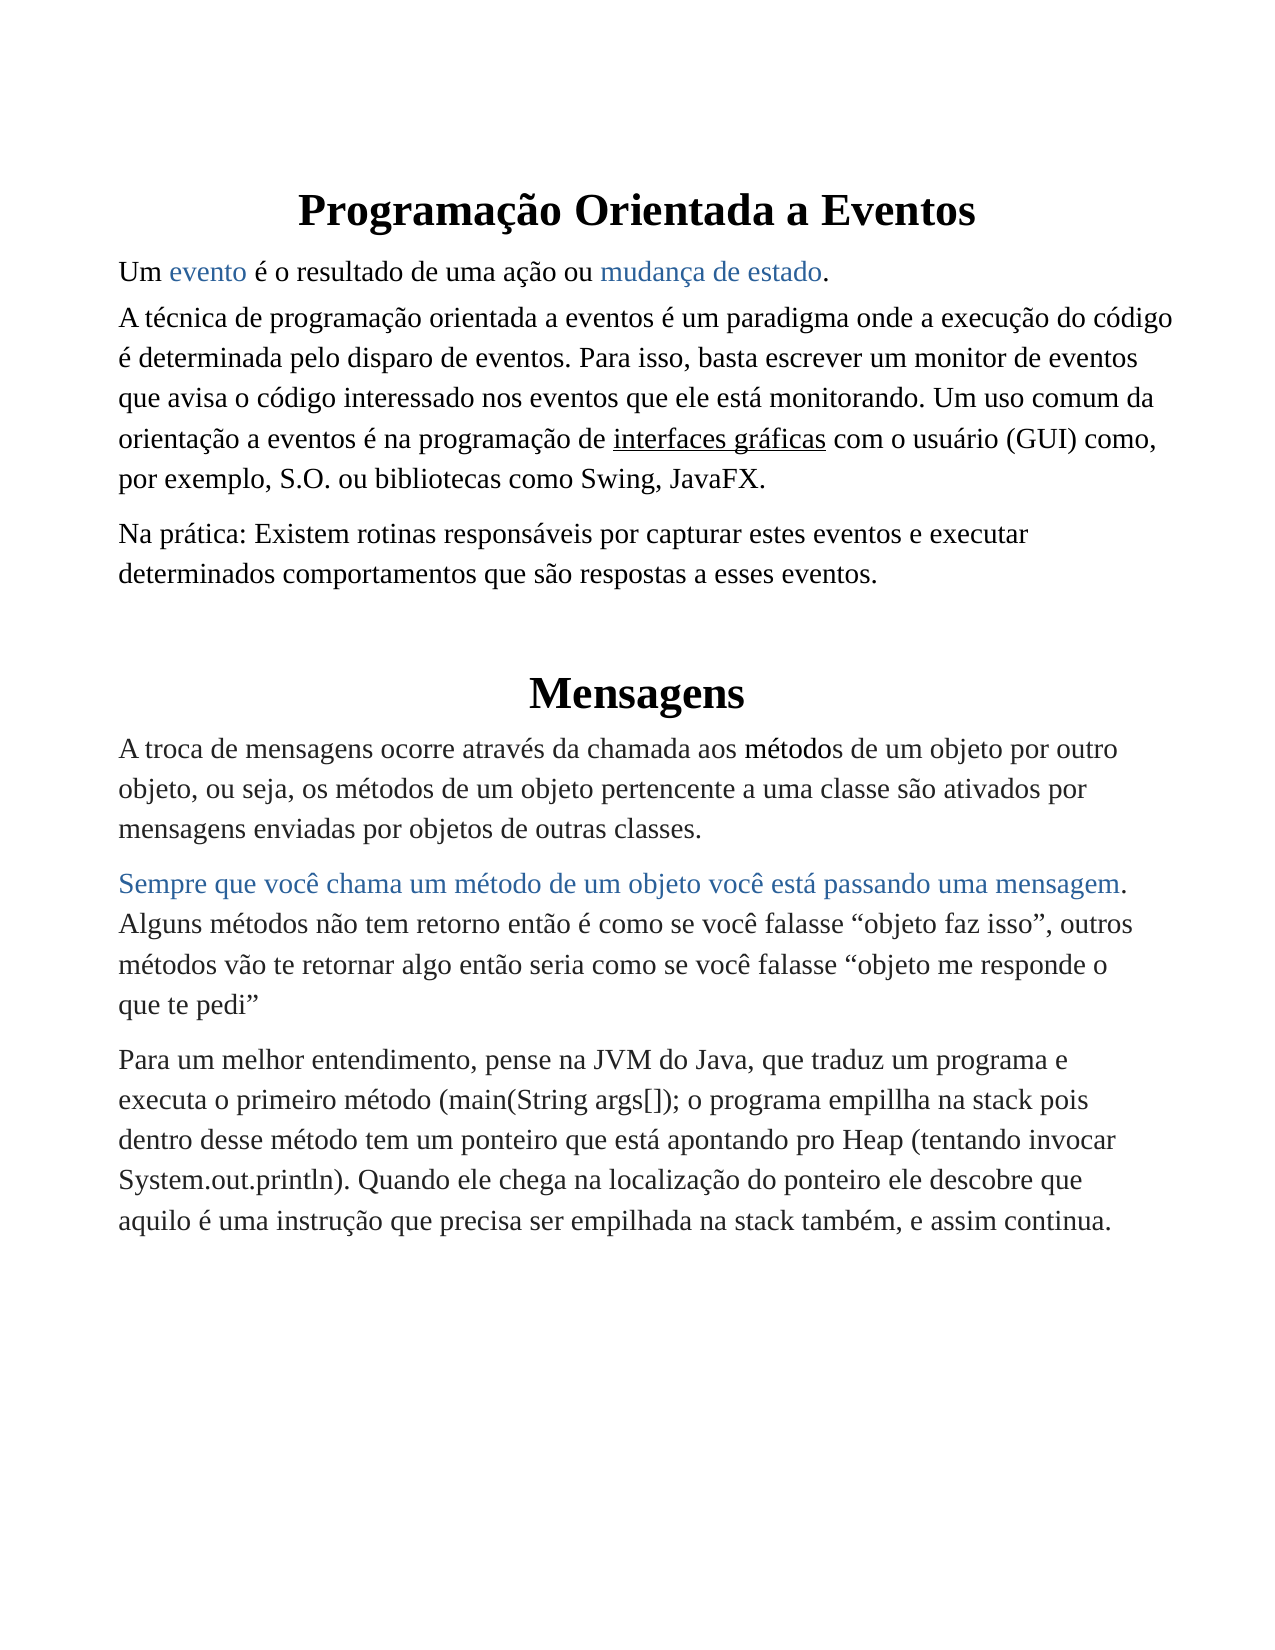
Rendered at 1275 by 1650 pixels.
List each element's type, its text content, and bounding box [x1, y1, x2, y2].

text Na prática: Existem rotinas responsáveis por capturar estes eventos e executar determinados comportamentos que são respostas a esses eventos. [118, 516, 1157, 589]
subtitle Mensagens [118, 666, 1157, 719]
text A técnica de programação orientada a eventos é um paradigma onde a execução do código é determinada pelo disparo de eventos. Para isso, basta escrever um monitor de eventos que avisa o código interessado nos eventos que ele está monitorando. Um uso comum da orientação a eventos é na programação de interfaces gráficas com o usuário (GUI) como, por exemplo, S.O. ou bibliotecas como Swing, JavaFX. [118, 300, 1174, 494]
text A troca de mensagens ocorre através da chamada aos métodos de um objeto por outro objeto, ou seja, os métodos de um objeto pertencente a uma classe são ativados por mensagens enviadas por objetos de outras classes. [118, 731, 1157, 845]
subtitle Programação Orientada a Eventos [118, 183, 1157, 235]
text Sempre que você chama um método de um objeto você está passando uma mensagem. Alguns métodos não tem retorno então é como se você falasse “objeto faz isso”, outros métodos vão te retornar algo então seria como se você falasse “objeto me responde o que te pedi” [118, 866, 1157, 1021]
subtitle Um evento é o resultado de uma ação ou mudança de estado. [118, 254, 1157, 288]
text Para um melhor entendimento, pense na JVM do Java, que traduz um programa e executa o primeiro método (main(String args[]); o programa empillha na stack pois dentro desse método tem um ponteiro que está apontando pro Heap (tentando invocar System.out.println). Quando ele chega na localização do ponteiro ele descobre que aquilo é uma instrução que precisa ser empilhada na stack também, e assim continua. [118, 1042, 1157, 1236]
